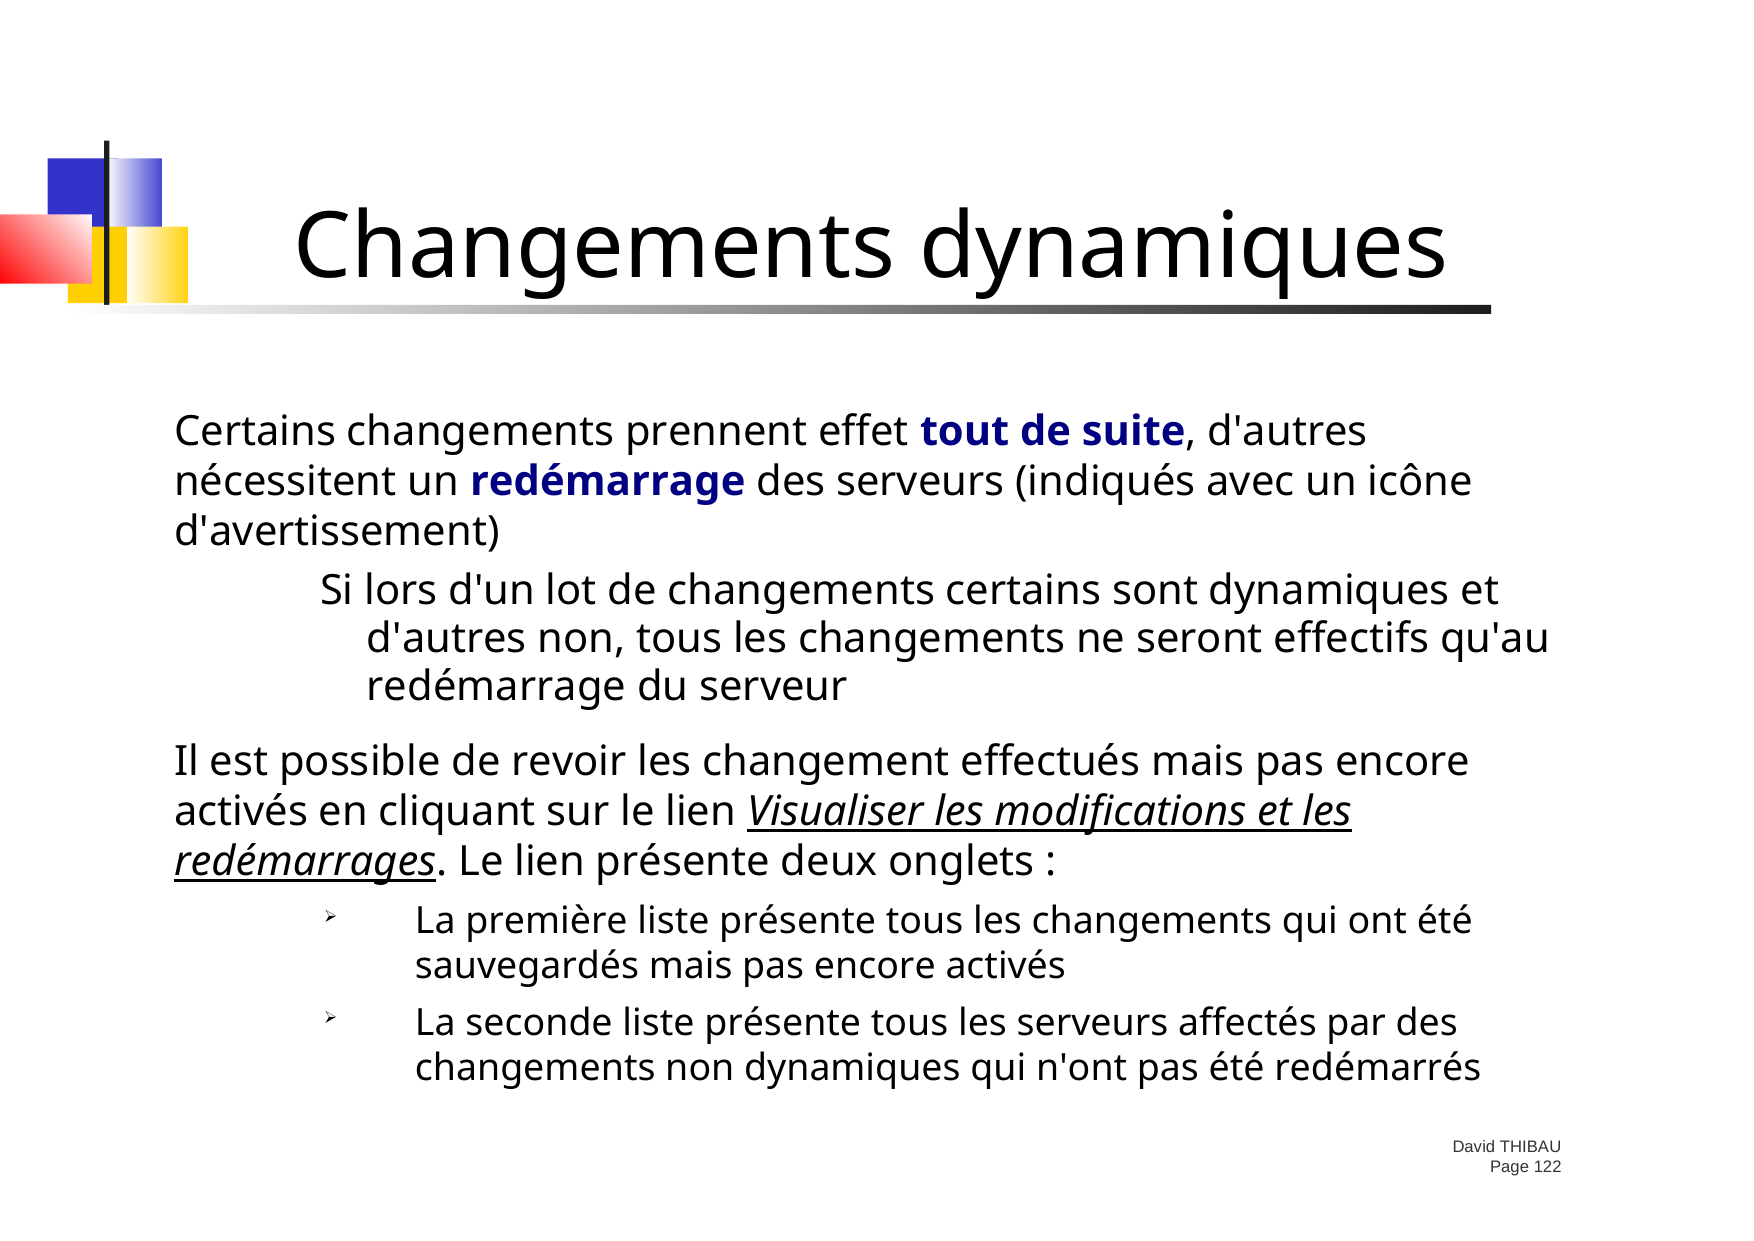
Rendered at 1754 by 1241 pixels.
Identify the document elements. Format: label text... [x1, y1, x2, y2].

list Certains changements prennent effet tout de suite, d'autres nécessitent un redémarrage des serveurs (indiqués avec un icône d'avertissement) Si lors d'un lot de changements certains sont dynamiques et d'autres non, tous les changements ne seront effectifs qu'au redémarrage du serveur Il est possible de revoir les changement effectués mais pas encore activés en cliquant sur le lien Visualiser les modifications et les redémarrages. Le lien présente deux onglets : La première liste présente tous les changements qui ont été sauvegardés mais pas encore activés La seconde liste présente tous les serveurs affectés par des changements non dynamiques qui n'ont pas été redémarrés [174, 403, 1560, 1099]
title Changements dynamiques [179, 139, 1565, 352]
